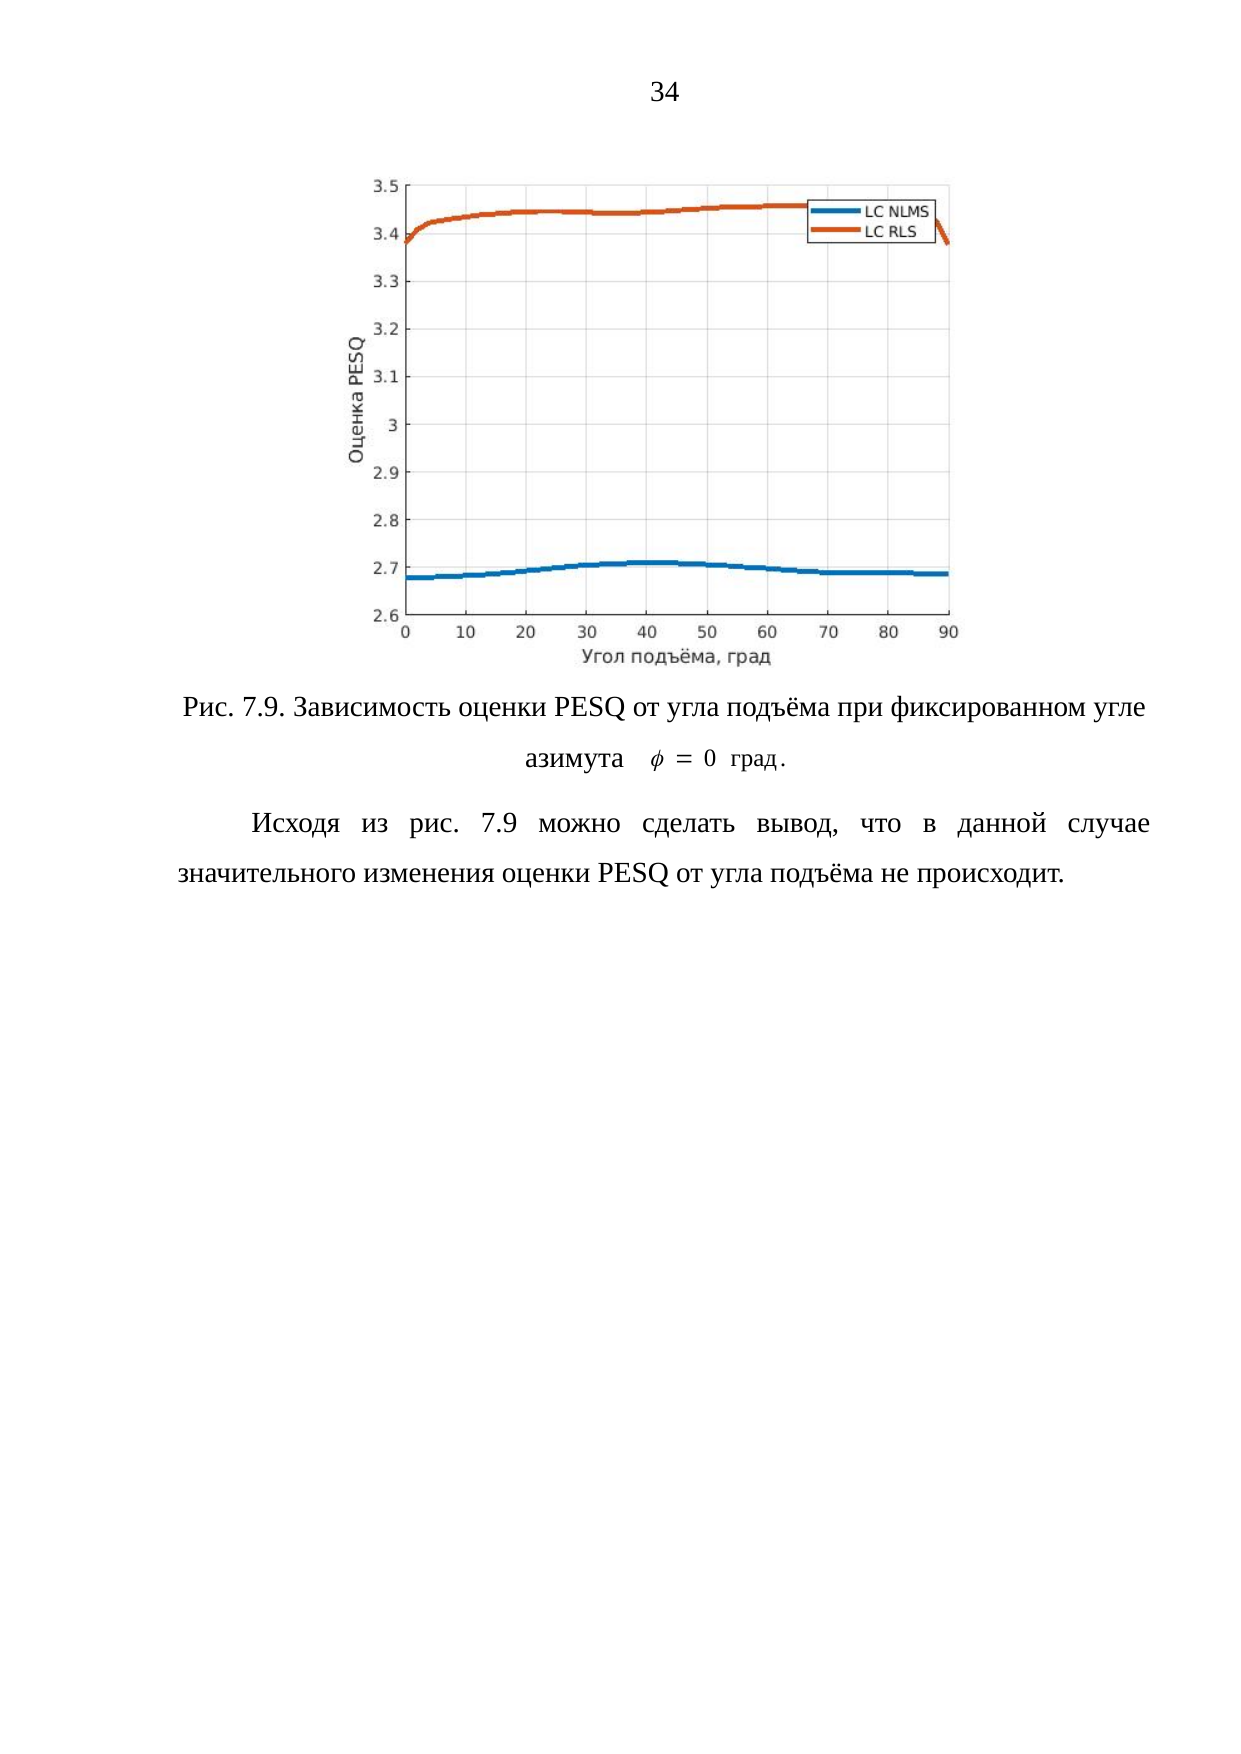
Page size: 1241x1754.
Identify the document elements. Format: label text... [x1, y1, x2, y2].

picture [314, 147, 1015, 673]
text Рис. 7.9. Зависимость оценки PESQ от угла подъёма при фиксированном угле азимута [177, 673, 1152, 773]
text Исходя из рис. 7.9 можно сделать вывод, что в данной случае значительного изменения оценки PESQ от угла подъёма не происходит. [177, 805, 1152, 888]
